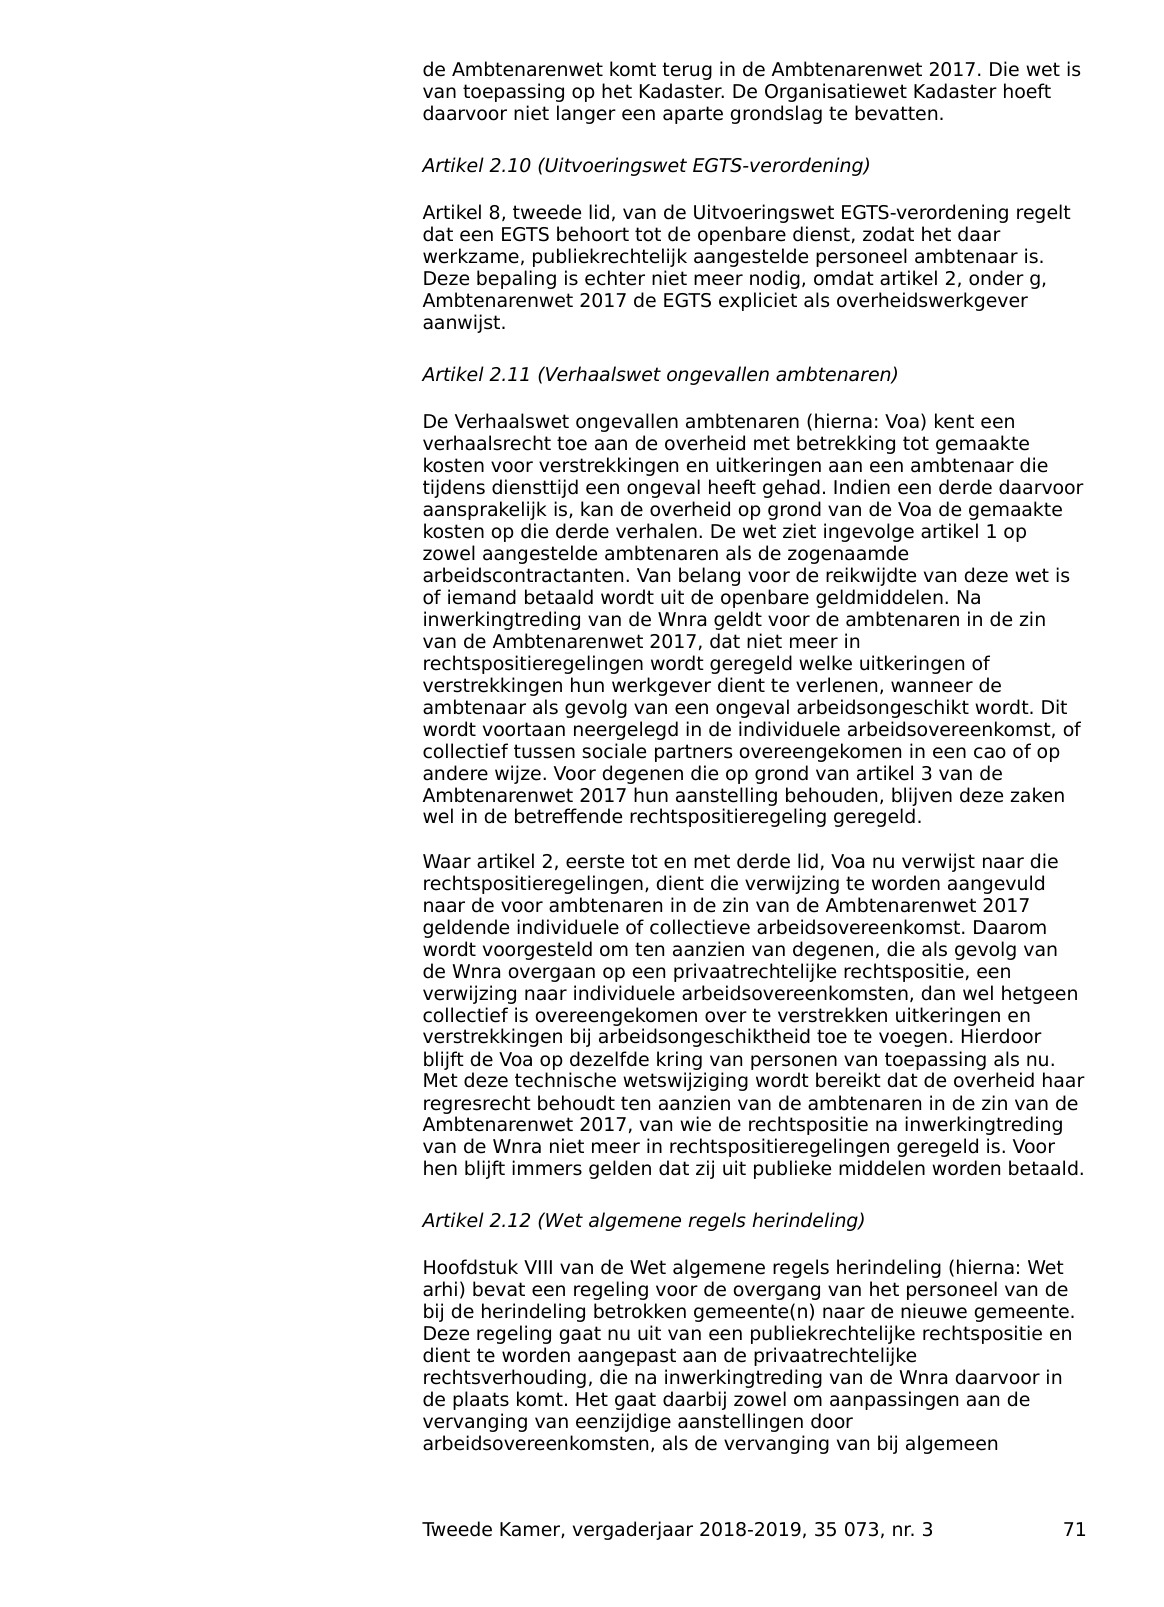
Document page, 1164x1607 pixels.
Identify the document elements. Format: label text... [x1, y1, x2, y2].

text de Ambtenarenwet komt terug in de Ambtenarenwet 2017. Die wet is van toepassing op het Kadaster. De Organisatiewet Kadaster hoeft daarvoor niet langer een aparte grondslag te bevatten. [422, 59, 1087, 125]
text Hoofdstuk VIII van de Wet algemene regels herindeling (hierna: Wet arhi) bevat een regeling voor de overgang van het personeel van de bij de herindeling betrokken gemeente(n) naar de nieuwe gemeente. Deze regeling gaat nu uit van een publiekrechtelijke rechtspositie en dient te worden aangepast aan de privaatrechtelijke rechtsverhouding, die na inwerkingtreding van de Wnra daarvoor in de plaats komt. Het gaat daarbij zowel om aanpassingen aan de vervanging van eenzijdige aanstellingen door arbeidsovereenkomsten, als de vervanging van bij algemeen [422, 1257, 1087, 1455]
text Waar artikel 2, eerste tot en met derde lid, Voa nu verwijst naar die rechtspositieregelingen, dient die verwijzing te worden aangevuld naar de voor ambtenaren in de zin van de Ambtenarenwet 2017 geldende individuele of collectieve arbeidsovereenkomst. Daarom wordt voorgesteld om ten aanzien van degenen, die als gevolg van de Wnra overgaan op een privaatrechtelijke rechtspositie, een verwijzing naar individuele arbeidsovereenkomsten, dan wel hetgeen collectief is overeengekomen over te verstrekken uitkeringen en verstrekkingen bij arbeidsongeschiktheid toe te voegen. Hierdoor blijft de Voa op dezelfde kring van personen van toepassing als nu. Met deze technische wetswijziging wordt bereikt dat de overheid haar regresrecht behoudt ten aanzien van de ambtenaren in de zin van de Ambtenarenwet 2017, van wie de rechtspositie na inwerkingtreding van de Wnra niet meer in rechtspositieregelingen geregeld is. Voor hen blijft immers gelden dat zij uit publieke middelen worden betaald. [422, 851, 1087, 1180]
text De Verhaalswet ongevallen ambtenaren (hierna: Voa) kent een verhaalsrecht toe aan de overheid met betrekking tot gemaakte kosten voor verstrekkingen en uitkeringen aan een ambtenaar die tijdens diensttijd een ongeval heeft gehad. Indien een derde daarvoor aansprakelijk is, kan de overheid op grond van de Voa de gemaakte kosten op die derde verhalen. De wet ziet ingevolge artikel 1 op zowel aangestelde ambtenaren als de zogenaamde arbeidscontractanten. Van belang voor de reikwijdte van deze wet is of iemand betaald wordt uit de openbare geldmiddelen. Na inwerkingtreding van de Wnra geldt voor de ambtenaren in de zin van de Ambtenarenwet 2017, dat niet meer in rechtspositieregelingen wordt geregeld welke uitkeringen of verstrekkingen hun werkgever dient te verlenen, wanneer de ambtenaar als gevolg van een ongeval arbeidsongeschikt wordt. Dit wordt voortaan neergelegd in de individuele arbeidsovereenkomst, of collectief tussen sociale partners overeengekomen in een cao of op andere wijze. Voor degenen die op grond van artikel 3 van de Ambtenarenwet 2017 hun aanstelling behouden, blijven deze zaken wel in de betreffende rechtspositieregeling geregeld. [422, 411, 1087, 828]
subtitle Artikel 2.10 (Uitvoeringswet EGTS-verordening) [422, 155, 1087, 177]
text Artikel 8, tweede lid, van de Uitvoeringswet EGTS-verordening regelt dat een EGTS behoort tot de openbare dienst, zodat het daar werkzame, publiekrechtelijk aangestelde personeel ambtenaar is. Deze bepaling is echter niet meer nodig, omdat artikel 2, onder g, Ambtenarenwet 2017 de EGTS expliciet als overheidswerkgever aanwijst. [422, 202, 1087, 334]
subtitle Artikel 2.11 (Verhaalswet ongevallen ambtenaren) [422, 364, 1087, 386]
subtitle Artikel 2.12 (Wet algemene regels herindeling) [422, 1210, 1087, 1232]
